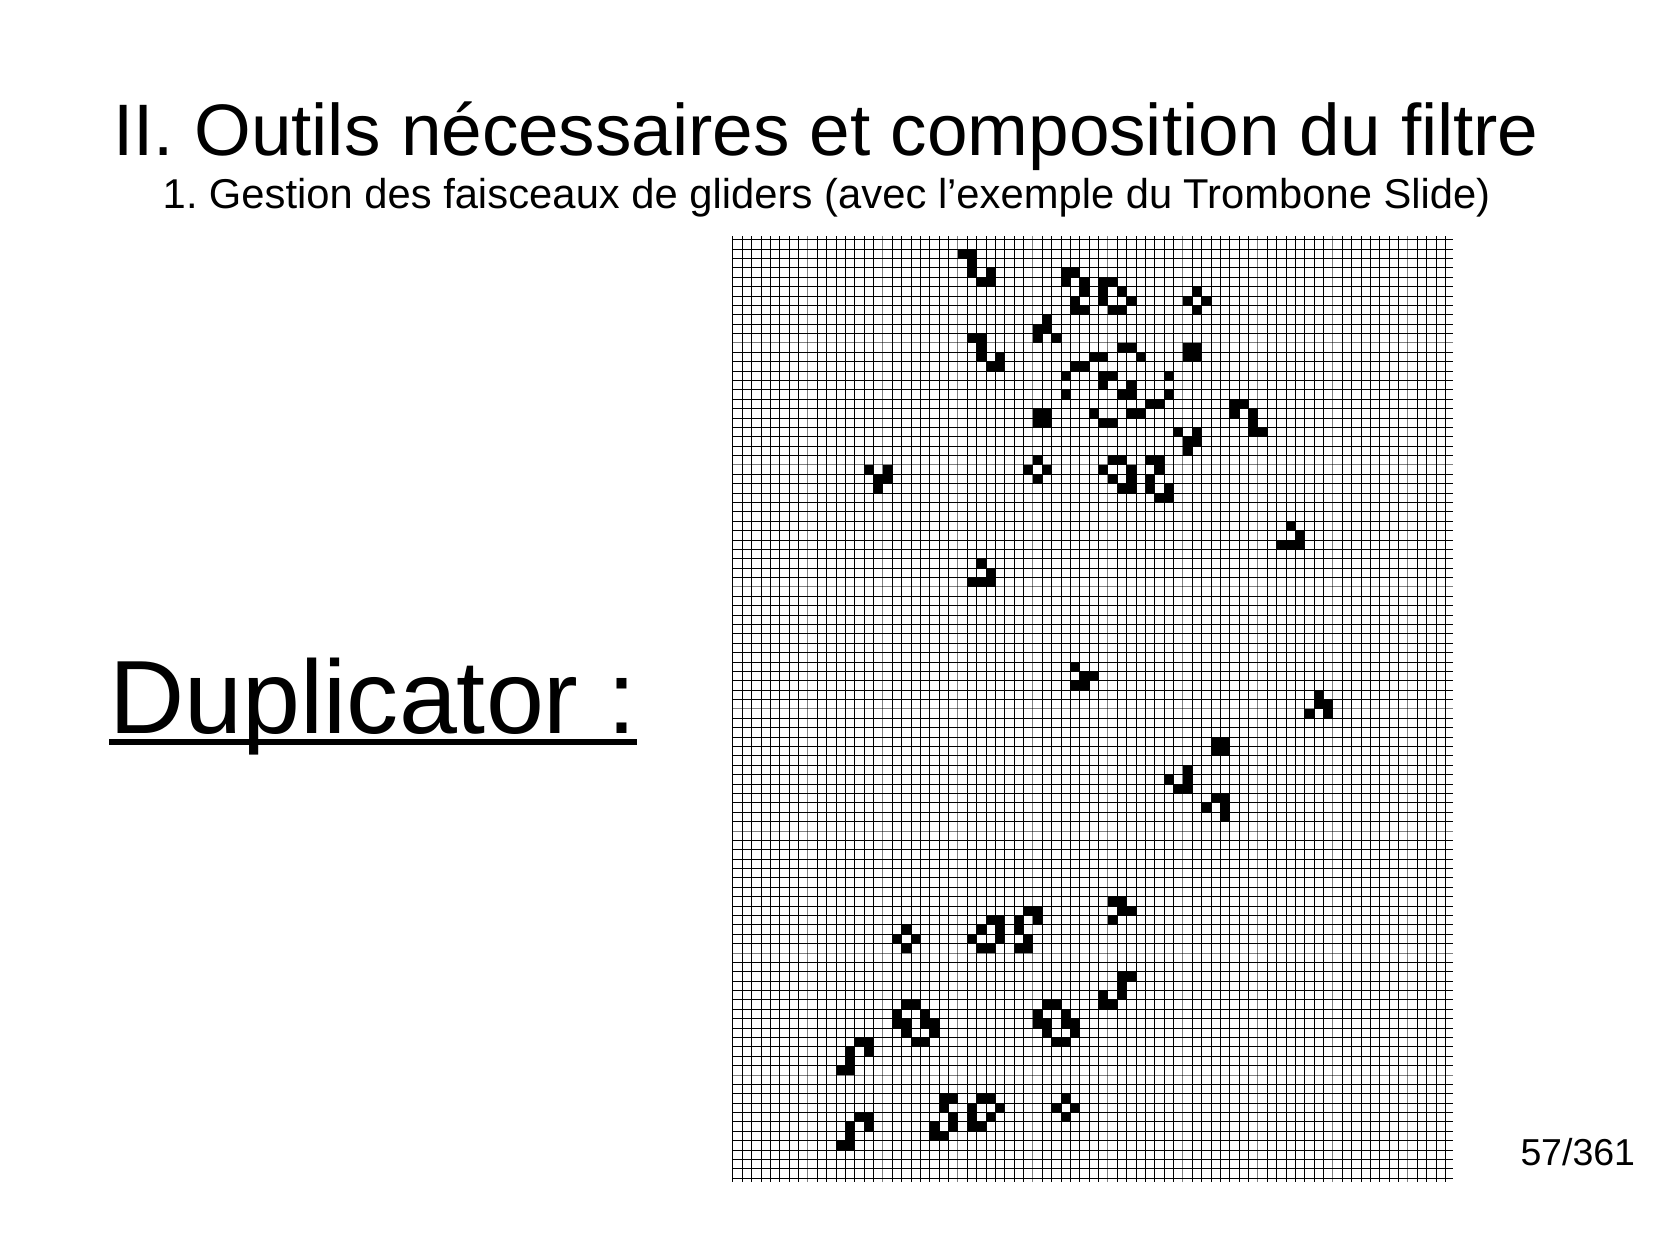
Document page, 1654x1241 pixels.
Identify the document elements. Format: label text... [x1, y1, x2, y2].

title II. Outils nécessaires et composition du filtre 1. Gestion des faisceaux de gliders (avec l’exemple du Trombone Slide) [82, 49, 1571, 257]
picture [732, 236, 1453, 1182]
text_box Duplicator : [94, 631, 652, 763]
text_box <number>/361 [1505, 1124, 1654, 1182]
